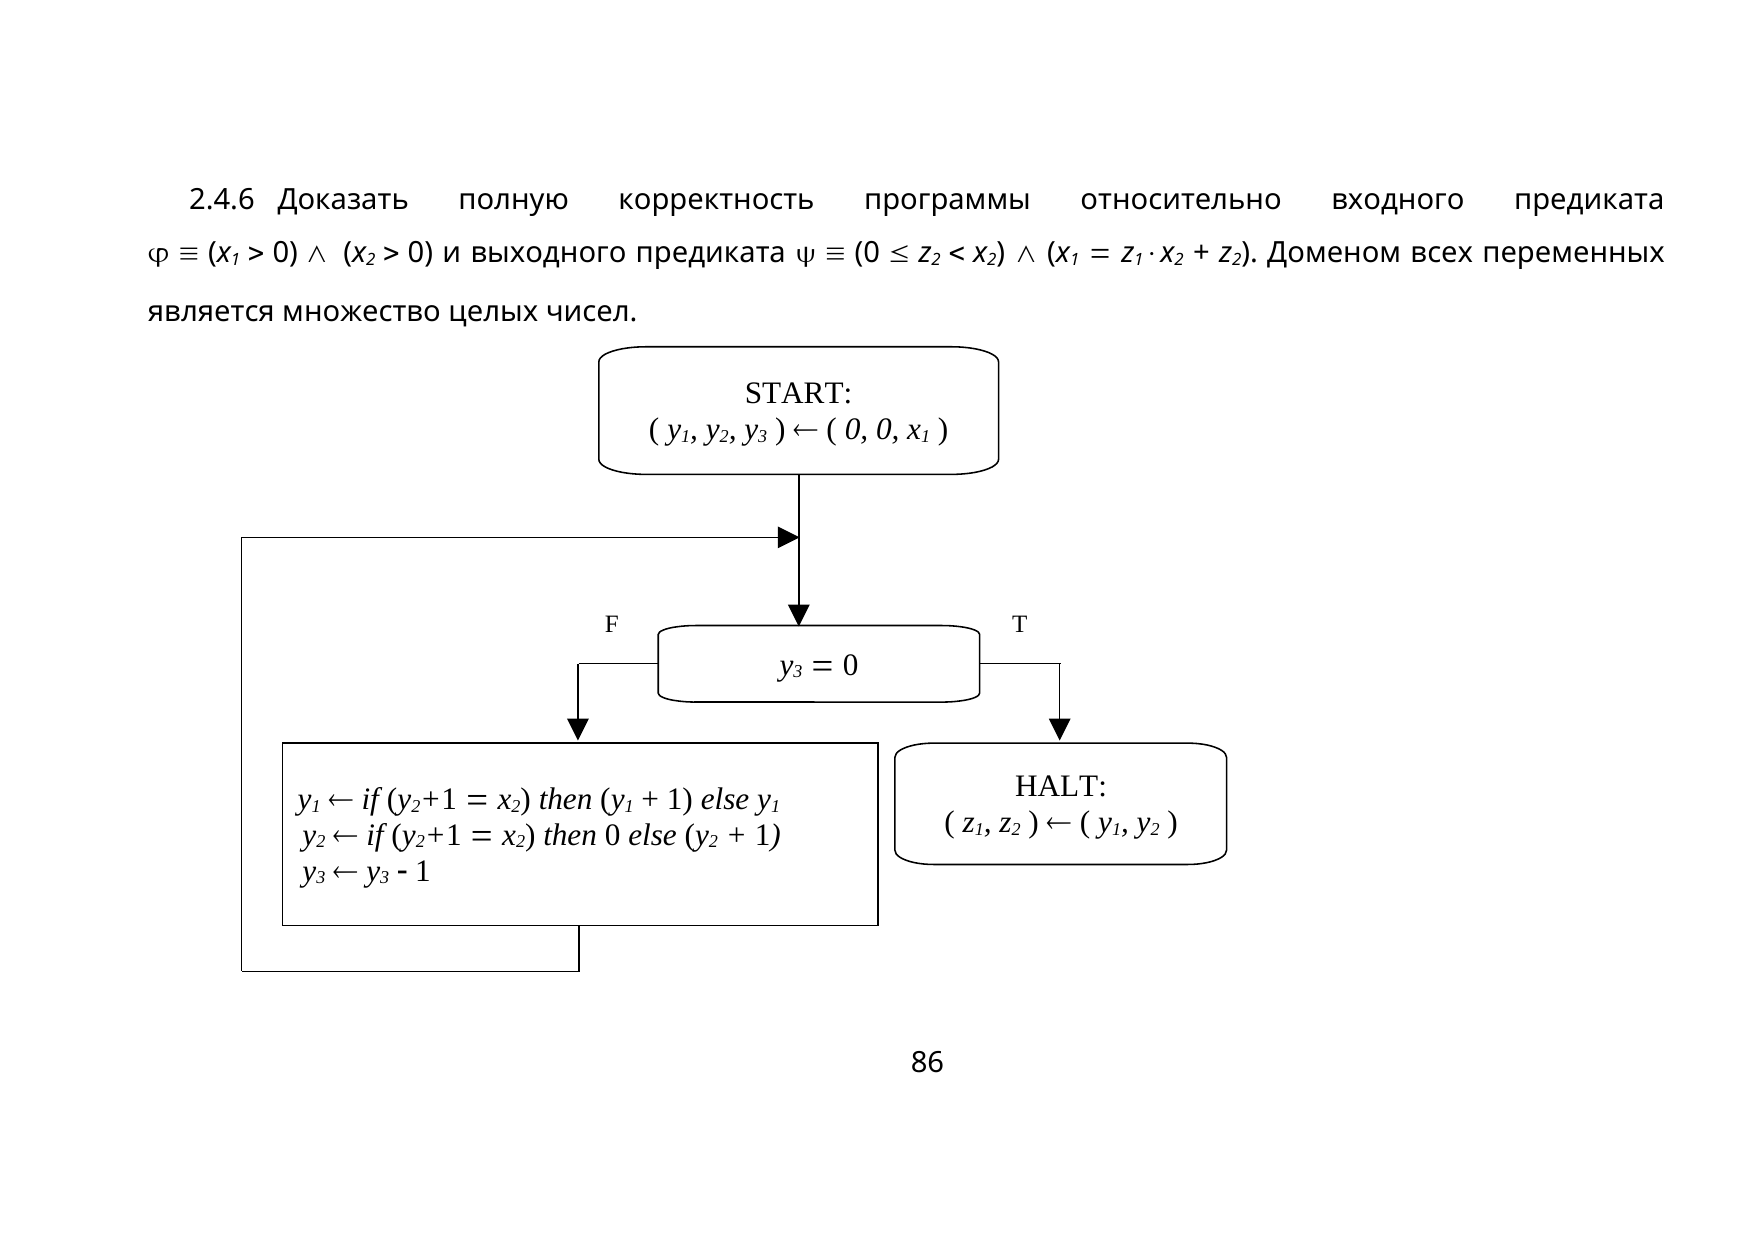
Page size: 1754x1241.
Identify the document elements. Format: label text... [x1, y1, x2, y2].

subtitle Доказать полную корректность программы относительно входного предиката   (x1  0) ∧ (x2  0) и выходного предиката   (0  z2  x2) ∧ (x1  z1x2 + z2). Доменом всех переменных является множество целых чисел. [148, 178, 1665, 330]
